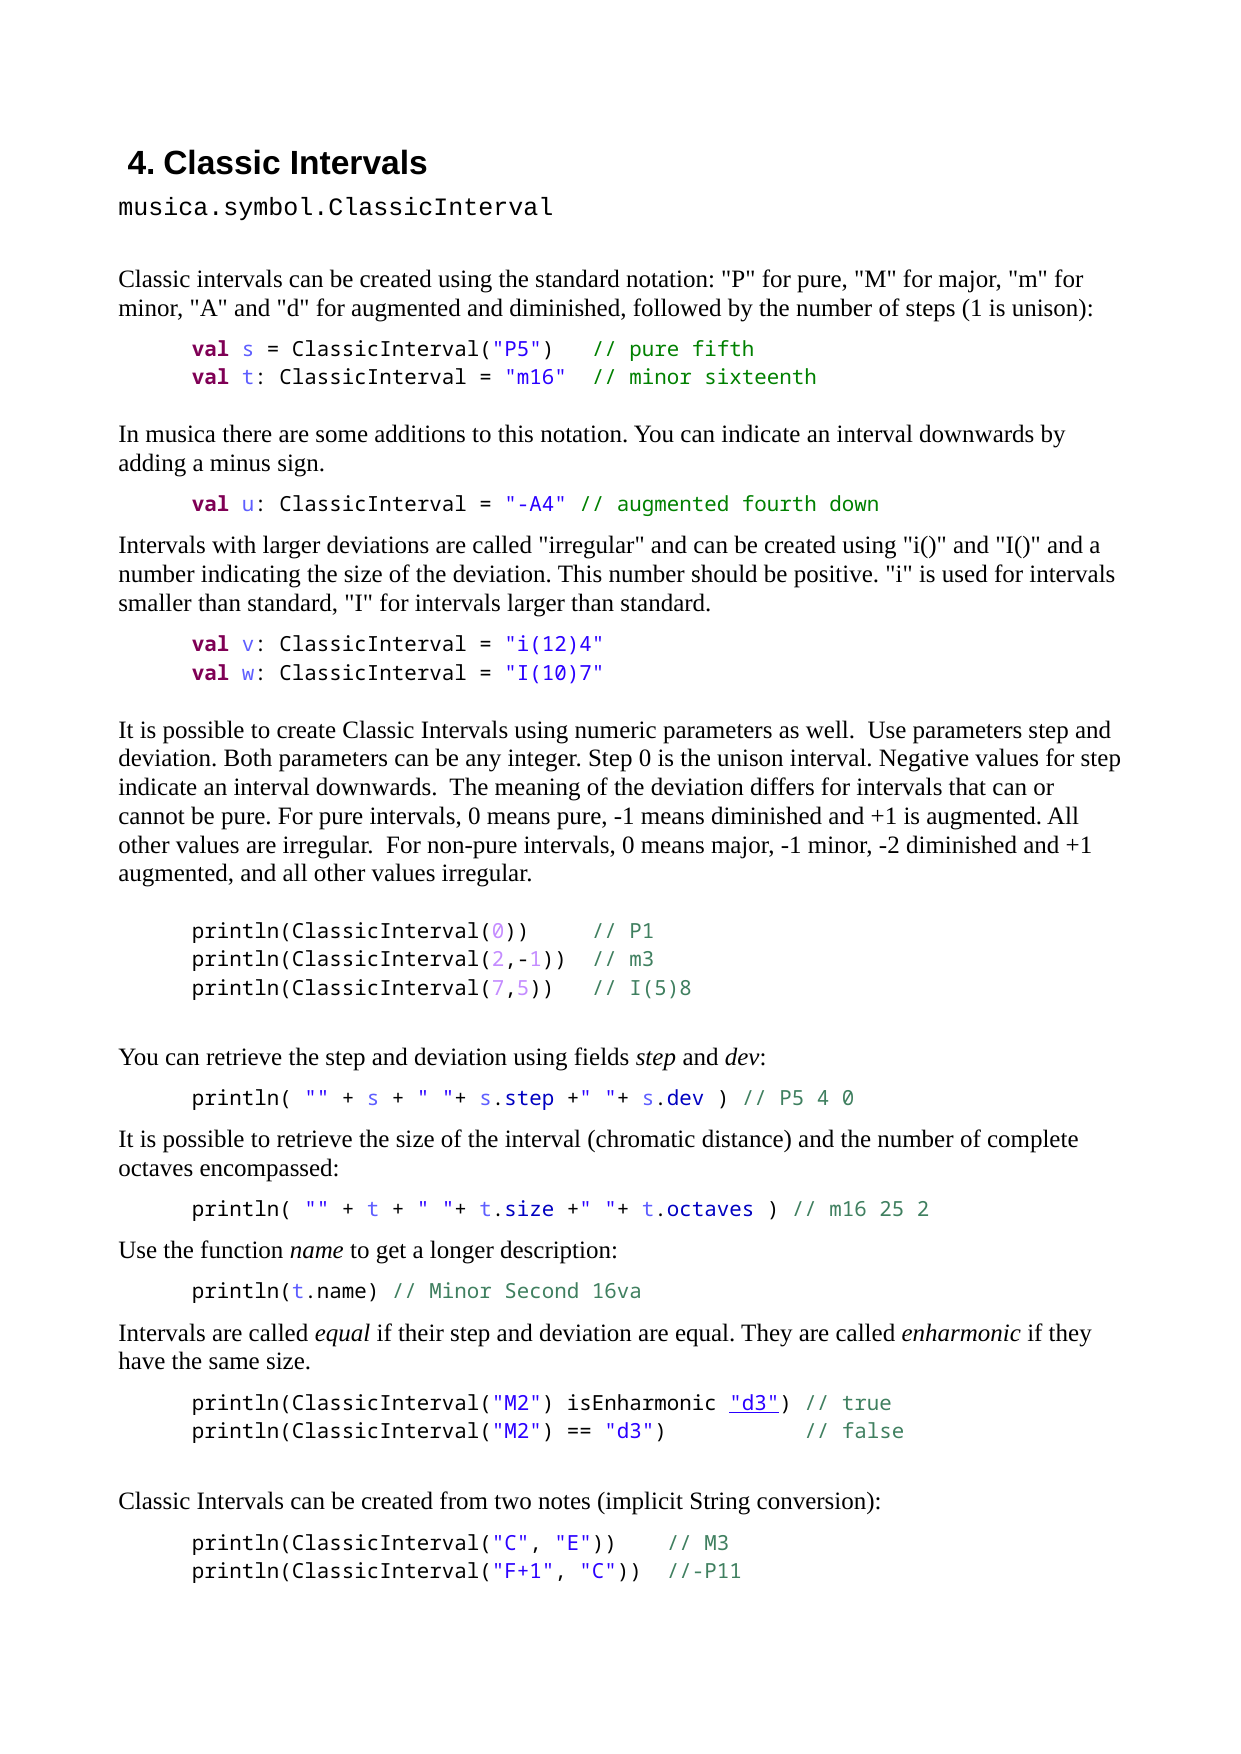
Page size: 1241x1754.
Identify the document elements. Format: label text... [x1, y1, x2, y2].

text It is possible to retrieve the size of the interval (chromatic distance) and the number of complete octaves encompassed: [118, 1124, 1122, 1182]
text Classic intervals can be created using the standard notation: "P" for pure, "M" for major, "m" for minor, "A" and "d" for augmented and diminished, followed by the number of steps (1 is unison): [118, 264, 1122, 321]
text println(ClassicInterval(2,-1)) // m3 [118, 944, 1122, 973]
text Intervals with larger deviations are called "irregular" and can be created using "i()" and "I()" and a number indicating the size of the deviation. This number should be positive. "i" is used for intervals smaller than standard, "I" for intervals larger than standard. [118, 530, 1122, 617]
text println(ClassicInterval(0)) // P1 [118, 916, 1122, 944]
text Classic Intervals can be created from two notes (implicit String conversion): [118, 1486, 1122, 1514]
text println( "" + t + " "+ t.size +" "+ t.octaves ) // m16 25 2 [118, 1194, 1122, 1223]
text It is possible to create Classic Intervals using numeric parameters as well. Use parameters step and deviation. Both parameters can be any integer. Step 0 is the unison interval. Negative values for step indicate an interval downwards. The meaning of the deviation differs for intervals that can or cannot be pure. For pure intervals, 0 means pure, -1 means diminished and +1 is augmented. All other values are irregular. For non-pure intervals, 0 means major, -1 minor, -2 diminished and +1 augmented, and all other values irregular. [118, 715, 1122, 887]
text println(ClassicInterval("M2") isEnharmonic "d3") // true [118, 1388, 1122, 1416]
text val v: ClassicInterval = "i(12)4" [118, 629, 1122, 658]
text Intervals are called equal if their step and deviation are equal. They are called enharmonic if they have the same size. [118, 1318, 1122, 1375]
text val t: ClassicInterval = "m16" // minor sixteenth [118, 362, 1122, 391]
text println(t.name) // Minor Second 16va [118, 1277, 1122, 1305]
text println( "" + s + " "+ s.step +" "+ s.dev ) // P5 4 0 [118, 1083, 1122, 1112]
text Use the function name to get a longer description: [118, 1235, 1122, 1264]
subtitle Classic Intervals [118, 143, 1122, 182]
text println(ClassicInterval("C", "E")) // M3 println(ClassicInterval("F+1", "C")) //-P11 [118, 1527, 1122, 1585]
text val s = ClassicInterval("P5") // pure fifth [118, 334, 1122, 362]
text val w: ClassicInterval = "I(10)7" [118, 658, 1122, 686]
text println(ClassicInterval(7,5)) // I(5)8 [118, 973, 1122, 1001]
text musica.symbol.ClassicInterval [118, 194, 1122, 223]
text println(ClassicInterval("M2") == "d3") // false [118, 1416, 1122, 1444]
text val u: ClassicInterval = "-A4" // augmented fourth down [118, 489, 1122, 518]
text In musica there are some additions to this notation. You can indicate an interval downwards by adding a minus sign. [118, 419, 1122, 477]
text You can retrieve the step and deviation using fields step and dev: [118, 1042, 1122, 1071]
